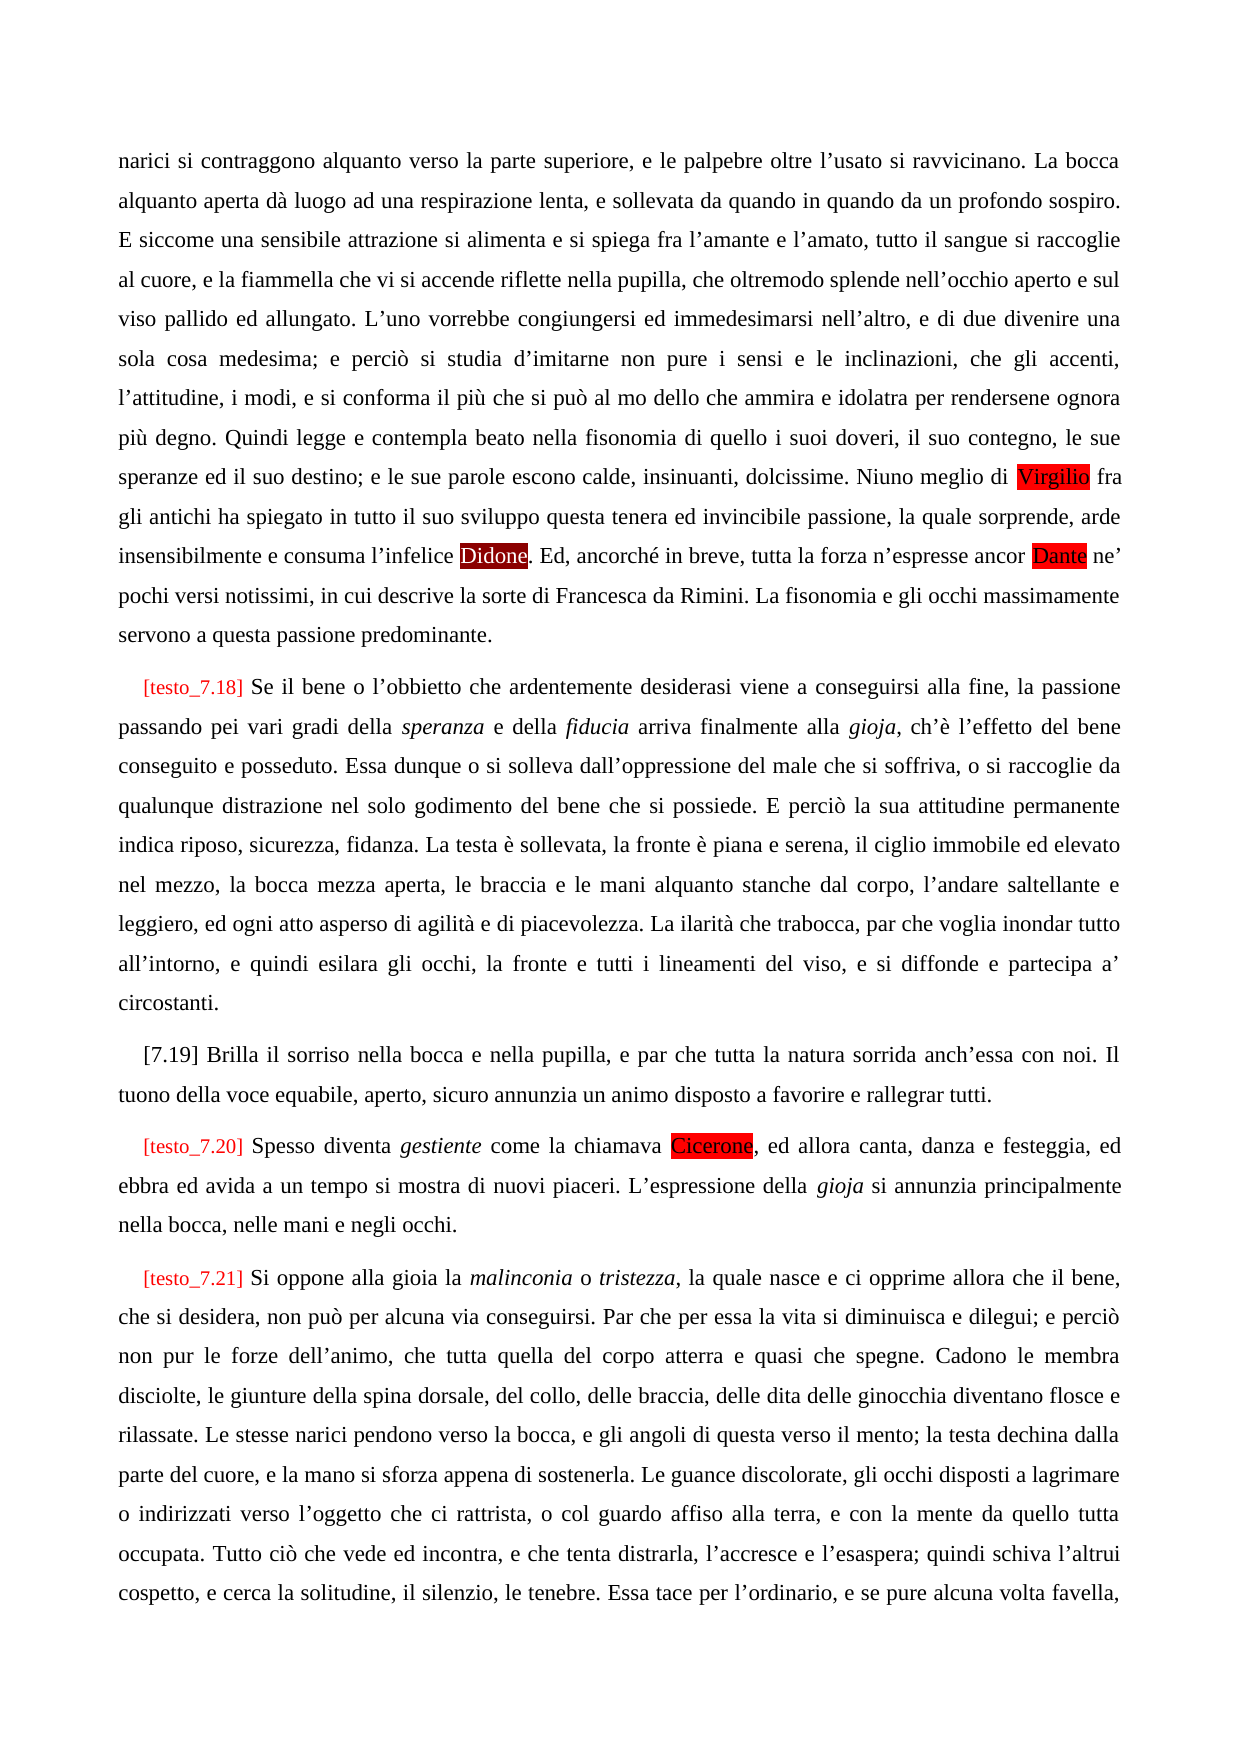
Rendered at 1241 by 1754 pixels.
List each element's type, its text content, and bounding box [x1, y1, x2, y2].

text [7.19] Brilla il sorriso nella bocca e nella pupilla, e par che tutta la natura sorrida anch’essa con noi. Il tuono della voce equabile, aperto, sicuro annunzia un animo disposto a favorire e rallegrar tutti. [118, 1041, 1122, 1107]
text narici si contraggono alquanto verso la parte superiore, e le palpebre oltre l’usato si ravvicinano. La bocca alquanto aperta dà luogo ad una respirazione lenta, e sollevata da quando in quando da un profondo sospiro. E siccome una sensibile attrazione si alimenta e si spiega fra l’amante e l’amato, tutto il sangue si raccoglie al cuore, e la fiammella che vi si accende riflette nella pupilla, che oltremodo splende nell’occhio aperto e sul viso pallido ed allungato. L’uno vorrebbe congiungersi ed immedesimarsi nell’altro, e di due divenire una sola cosa medesima; e perciò si studia d’imitarne non pure i sensi e le inclinazioni, che gli accenti, l’attitudine, i modi, e si conforma il più che si può al mo dello che ammira e idolatra per rendersene ognora più degno. Quindi legge e contempla beato nella fisonomia di quello i suoi doveri, il suo contegno, le sue speranze ed il suo destino; e le sue parole escono calde, insinuanti, dolcissime. Niuno meglio di Virgilio fra gli antichi ha spiegato in tutto il suo sviluppo questa tenera ed invincibile passione, la quale sorprende, arde insensibilmente e consuma l’infelice Didone. Ed, ancorché in breve, tutta la forza n’espresse ancor Dante ne’ pochi versi notissimi, in cui descrive la sorte di Francesca da Rimini. La fisonomia e gli occhi massimamente servono a questa passione predominante. [118, 148, 1122, 648]
text [testo_7.21] Si oppone alla gioia la malinconia o tristezza, la quale nasce e ci opprime allora che il bene, che si desidera, non può per alcuna via conseguirsi. Par che per essa la vita si diminuisca e dilegui; e perciò non pur le forze dell’animo, che tutta quella del corpo atterra e quasi che spegne. Cadono le membra disciolte, le giunture della spina dorsale, del collo, delle braccia, delle dita delle ginocchia diventano flosce e rilassate. Le stesse narici pendono verso la bocca, e gli angoli di questa verso il mento; la testa dechina dalla parte del cuore, e la mano si sforza appena di sostenerla. Le guance discolorate, gli occhi disposti a lagrimare o indirizzati verso l’oggetto che ci rattrista, o col guardo affiso alla terra, e con la mente da quello tutta occupata. Tutto ciò che vede ed incontra, e che tenta distrarla, l’accresce e l’esaspera; quindi schiva l’altrui cospetto, e cerca la solitudine, il silenzio, le tenebre. Essa tace per l’ordinario, e se pure alcuna volta favella, [118, 1263, 1122, 1606]
text [testo_7.18] Se il bene o l’obbietto che ardentemente desiderasi viene a conseguirsi alla fine, la passione passando pei vari gradi della speranza e della fiducia arriva finalmente alla gioja, ch’è l’effetto del bene conseguito e posseduto. Essa dunque o si solleva dall’oppressione del male che si soffriva, o si raccoglie da qualunque distrazione nel solo godimento del bene che si possiede. E perciò la sua attitudine permanente indica riposo, sicurezza, fidanza. La testa è sollevata, la fronte è piana e serena, il ciglio immobile ed elevato nel mezzo, la bocca mezza aperta, le braccia e le mani alquanto stanche dal corpo, l’andare saltellante e leggiero, ed ogni atto asperso di agilità e di piacevolezza. La ilarità che trabocca, par che voglia inondar tutto all’intorno, e quindi esilara gli occhi, la fronte e tutti i lineamenti del viso, e si diffonde e partecipa a’ circostanti. [118, 673, 1122, 1016]
text [testo_7.20] Spesso diventa gestiente come la chiamava Cicerone, ed allora canta, danza e festeggia, ed ebbra ed avida a un tempo si mostra di nuovi piaceri. L’espressione della gioja si annunzia principalmente nella bocca, nelle mani e negli occhi. [118, 1133, 1122, 1238]
